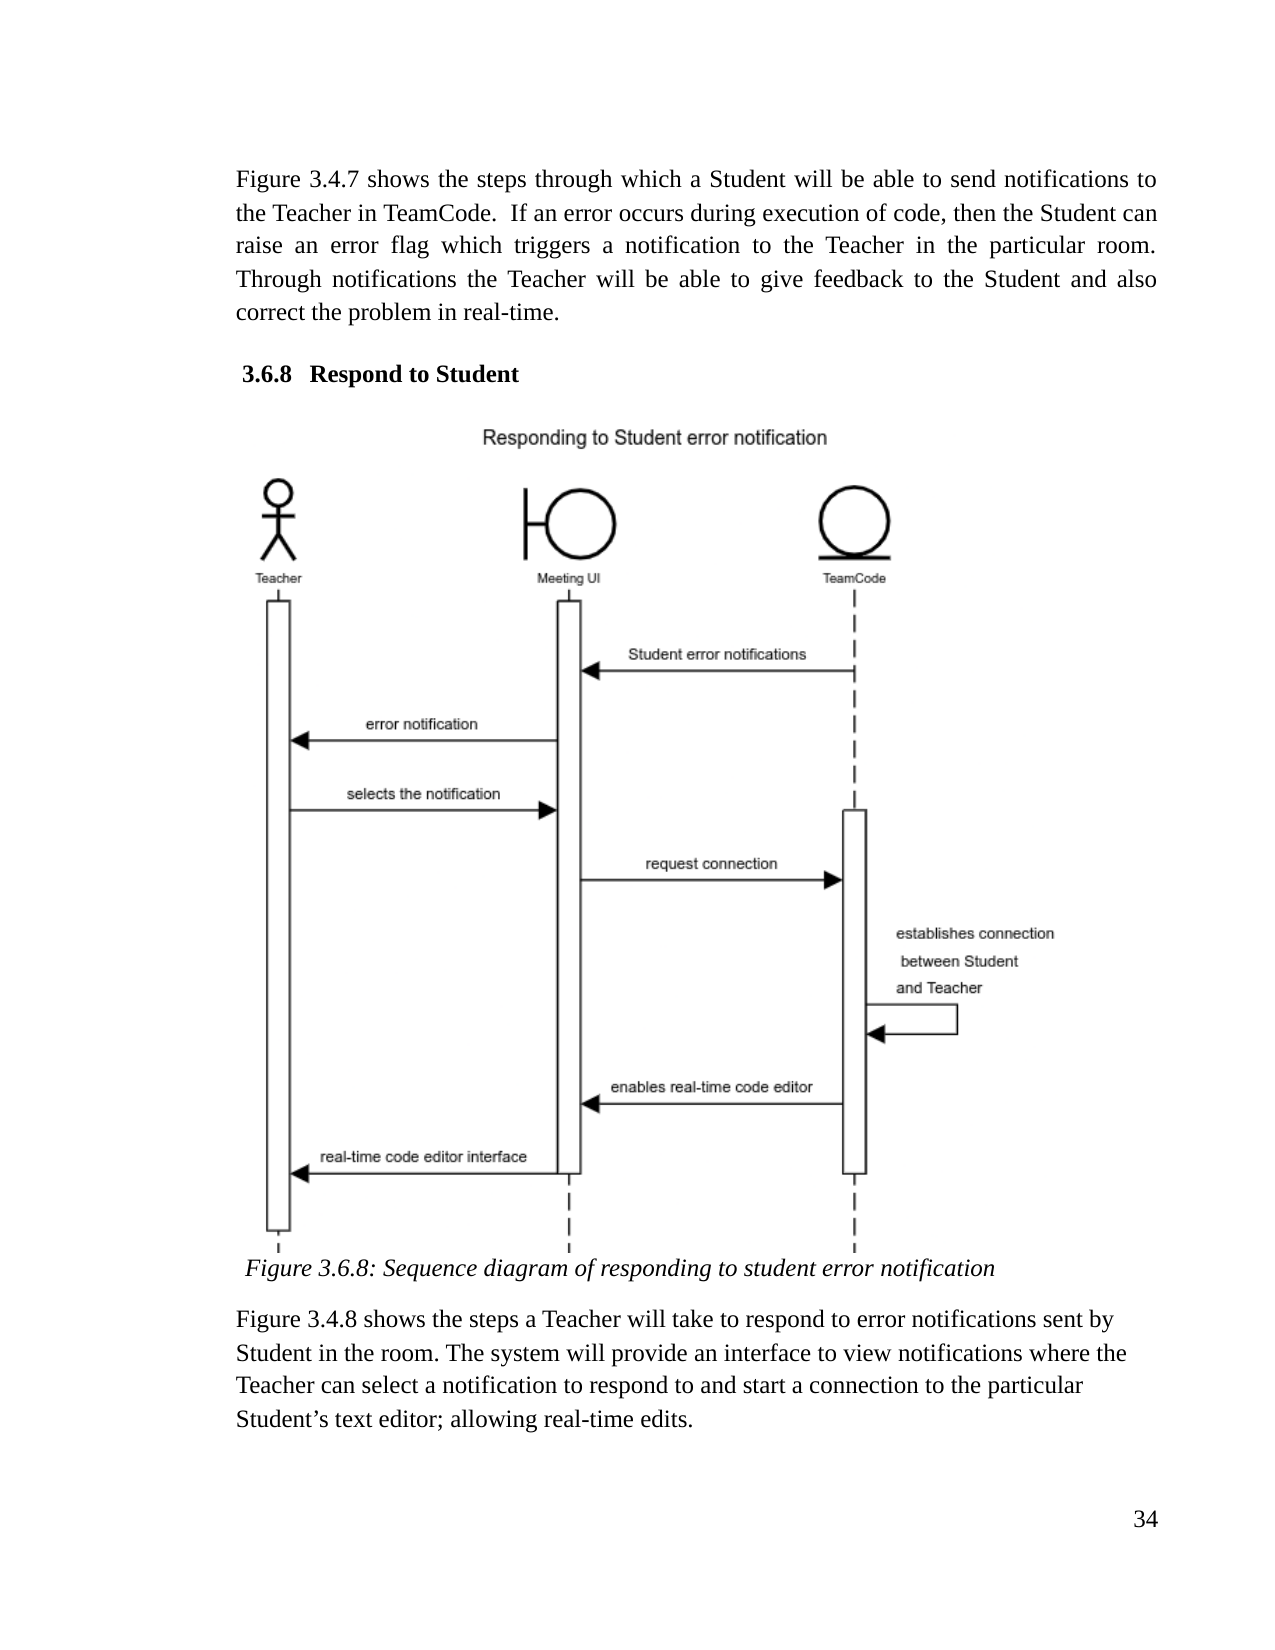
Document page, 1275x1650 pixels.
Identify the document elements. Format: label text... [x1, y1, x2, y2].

subtitle Respond to Student [236, 359, 1158, 388]
text Figure 3.4.7 shows the steps through which a Student will be able to send notifications to the Teacher in TeamCode. If an error occurs during execution of code, then the Student can raise an error flag which triggers a notification to the Teacher in the particular room. Through notifications the Teacher will be able to give feedback to the Student and also correct the problem in real-time. [236, 164, 1158, 325]
picture [244, 410, 1066, 1253]
text Figure 3.4.8 shows the steps a Teacher will take to respond to error notifications sent by Student in the room. The system will provide an interface to view notifications where the Teacher can select a notification to respond to and start a connection to the particular Student’s text editor; allowing real-time edits. [236, 1304, 1158, 1432]
text Figure 3.6.8: Sequence diagram of responding to student error notification [245, 1253, 1065, 1282]
